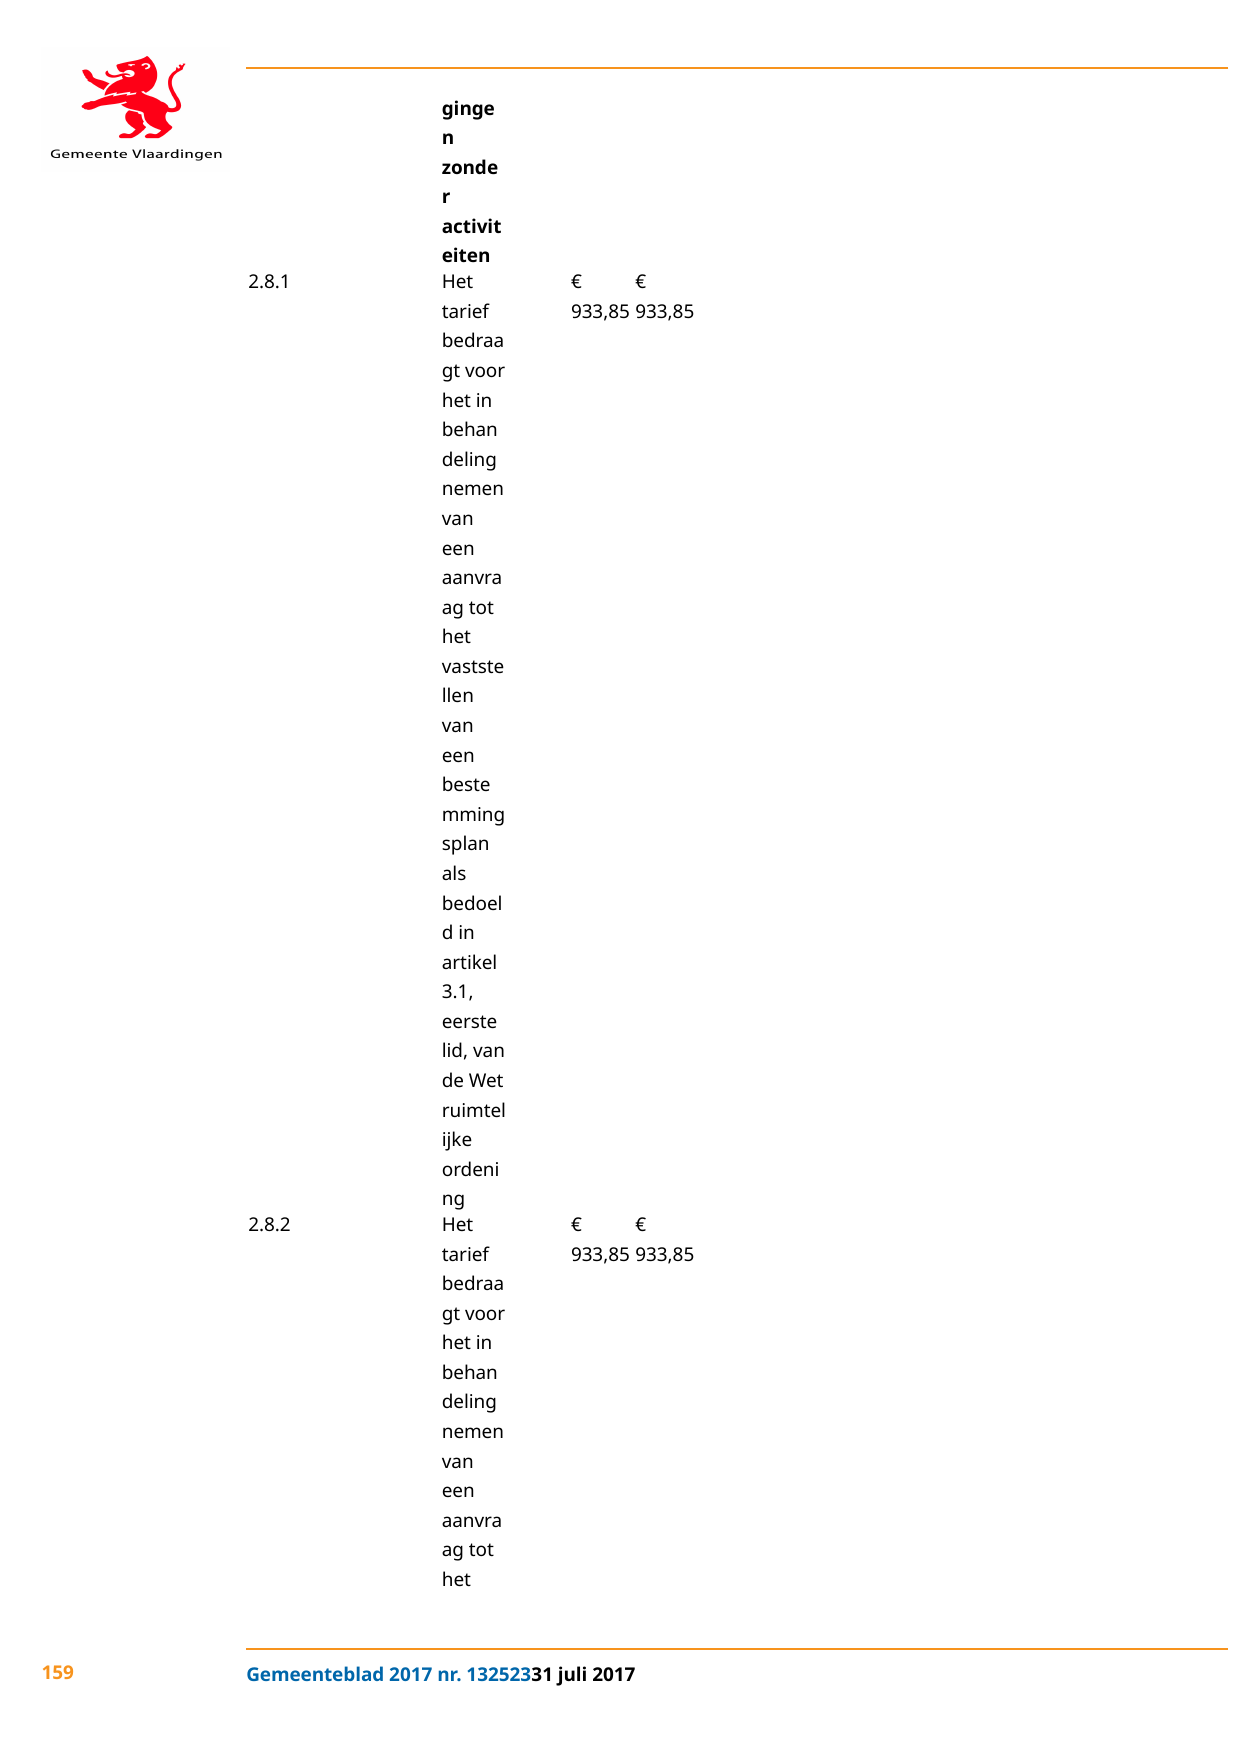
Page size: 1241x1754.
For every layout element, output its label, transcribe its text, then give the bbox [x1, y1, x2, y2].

table_cell [635, 95, 700, 268]
table_cell € 933,85 [571, 1211, 635, 1592]
table_cell [313, 269, 377, 1211]
table_cell € 933,85 [635, 269, 700, 1211]
table_cell gingen zonder activiteiten [442, 95, 506, 268]
table_cell [377, 269, 442, 1211]
table_cell [506, 1211, 571, 1592]
table_cell € 933,85 [635, 1211, 700, 1592]
table_cell Het tarief bedraagt voor het in behandeling nemen van een aanvraag tot het vaststellen van een bestemmingsplan als bedoeld in artikel 3.1, eerste lid, van de Wet ruimtelijke ordening [442, 269, 506, 1211]
table_cell [248, 95, 312, 268]
table_cell [571, 95, 635, 268]
table_cell € 933,85 [571, 269, 635, 1211]
picture [41, 47, 231, 172]
table_cell [377, 1211, 442, 1592]
table_cell Het tarief bedraagt voor het in behandeling nemen van een aanvraag tot het [442, 1211, 506, 1592]
table_cell 2.8.1 [248, 269, 312, 1211]
table_cell [313, 95, 377, 268]
table_cell [377, 95, 442, 268]
table_cell 2.8.2 [248, 1211, 312, 1592]
table_cell [313, 1211, 377, 1592]
table_cell [506, 95, 571, 268]
table_cell [506, 269, 571, 1211]
